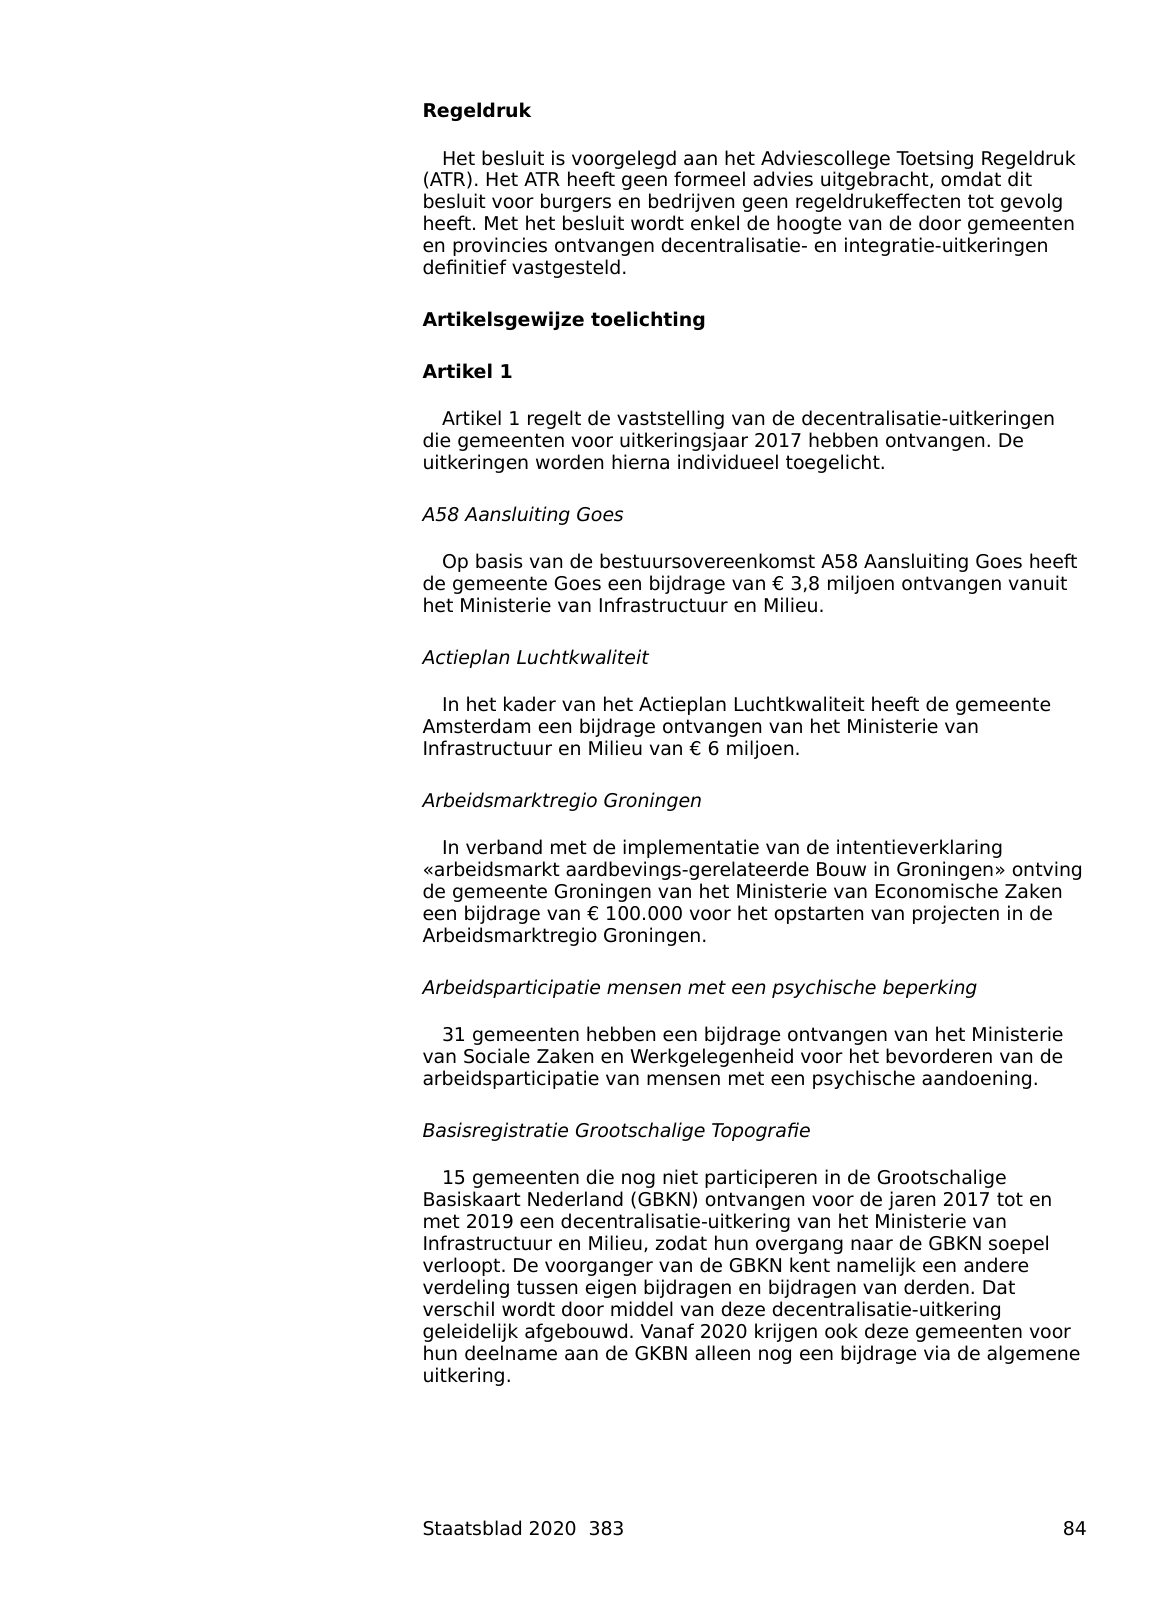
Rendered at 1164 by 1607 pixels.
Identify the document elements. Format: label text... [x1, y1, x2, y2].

subtitle Regeldruk [422, 100, 1087, 122]
subtitle Arbeidsparticipatie mensen met een psychische beperking [422, 977, 1087, 999]
subtitle A58 Aansluiting Goes [422, 504, 1087, 526]
subtitle Artikel 1 [422, 361, 1087, 383]
text Op basis van de bestuursovereenkomst A58 Aansluiting Goes heeft de gemeente Goes een bijdrage van € 3,8 miljoen ontvangen vanuit het Ministerie van Infrastructuur en Milieu. [422, 551, 1087, 617]
text In verband met de implementatie van de intentieverklaring «arbeidsmarkt aardbevings-gerelateerde Bouw in Groningen» ontving de gemeente Groningen van het Ministerie van Economische Zaken een bijdrage van € 100.000 voor het opstarten van projecten in de Arbeidsmarktregio Groningen. [422, 837, 1087, 947]
subtitle Arbeidsmarktregio Groningen [422, 790, 1087, 812]
text Het besluit is voorgelegd aan het Adviescollege Toetsing Regeldruk (ATR). Het ATR heeft geen formeel advies uitgebracht, omdat dit besluit voor burgers en bedrijven geen regeldrukeffecten tot gevolg heeft. Met het besluit wordt enkel de hoogte van de door gemeenten en provincies ontvangen decentralisatie- en integratie-uitkeringen definitief vastgesteld. [422, 147, 1087, 279]
subtitle Artikelsgewijze toelichting [422, 309, 1087, 331]
subtitle Basisregistratie Grootschalige Topografie [422, 1120, 1087, 1142]
text 31 gemeenten hebben een bijdrage ontvangen van het Ministerie van Sociale Zaken en Werkgelegenheid voor het bevorderen van de arbeidsparticipatie van mensen met een psychische aandoening. [422, 1024, 1087, 1090]
text 15 gemeenten die nog niet participeren in de Grootschalige Basiskaart Nederland (GBKN) ontvangen voor de jaren 2017 tot en met 2019 een decentralisatie-uitkering van het Ministerie van Infrastructuur en Milieu, zodat hun overgang naar de GBKN soepel verloopt. De voorganger van de GBKN kent namelijk een andere verdeling tussen eigen bijdragen en bijdragen van derden. Dat verschil wordt door middel van deze decentralisatie-uitkering geleidelijk afgebouwd. Vanaf 2020 krijgen ook deze gemeenten voor hun deelname aan de GKBN alleen nog een bijdrage via de algemene uitkering. [422, 1167, 1087, 1387]
text In het kader van het Actieplan Luchtkwaliteit heeft de gemeente Amsterdam een bijdrage ontvangen van het Ministerie van Infrastructuur en Milieu van € 6 miljoen. [422, 694, 1087, 760]
subtitle Actieplan Luchtkwaliteit [422, 647, 1087, 669]
text Artikel 1 regelt de vaststelling van de decentralisatie-uitkeringen die gemeenten voor uitkeringsjaar 2017 hebben ontvangen. De uitkeringen worden hierna individueel toegelicht. [422, 408, 1087, 474]
